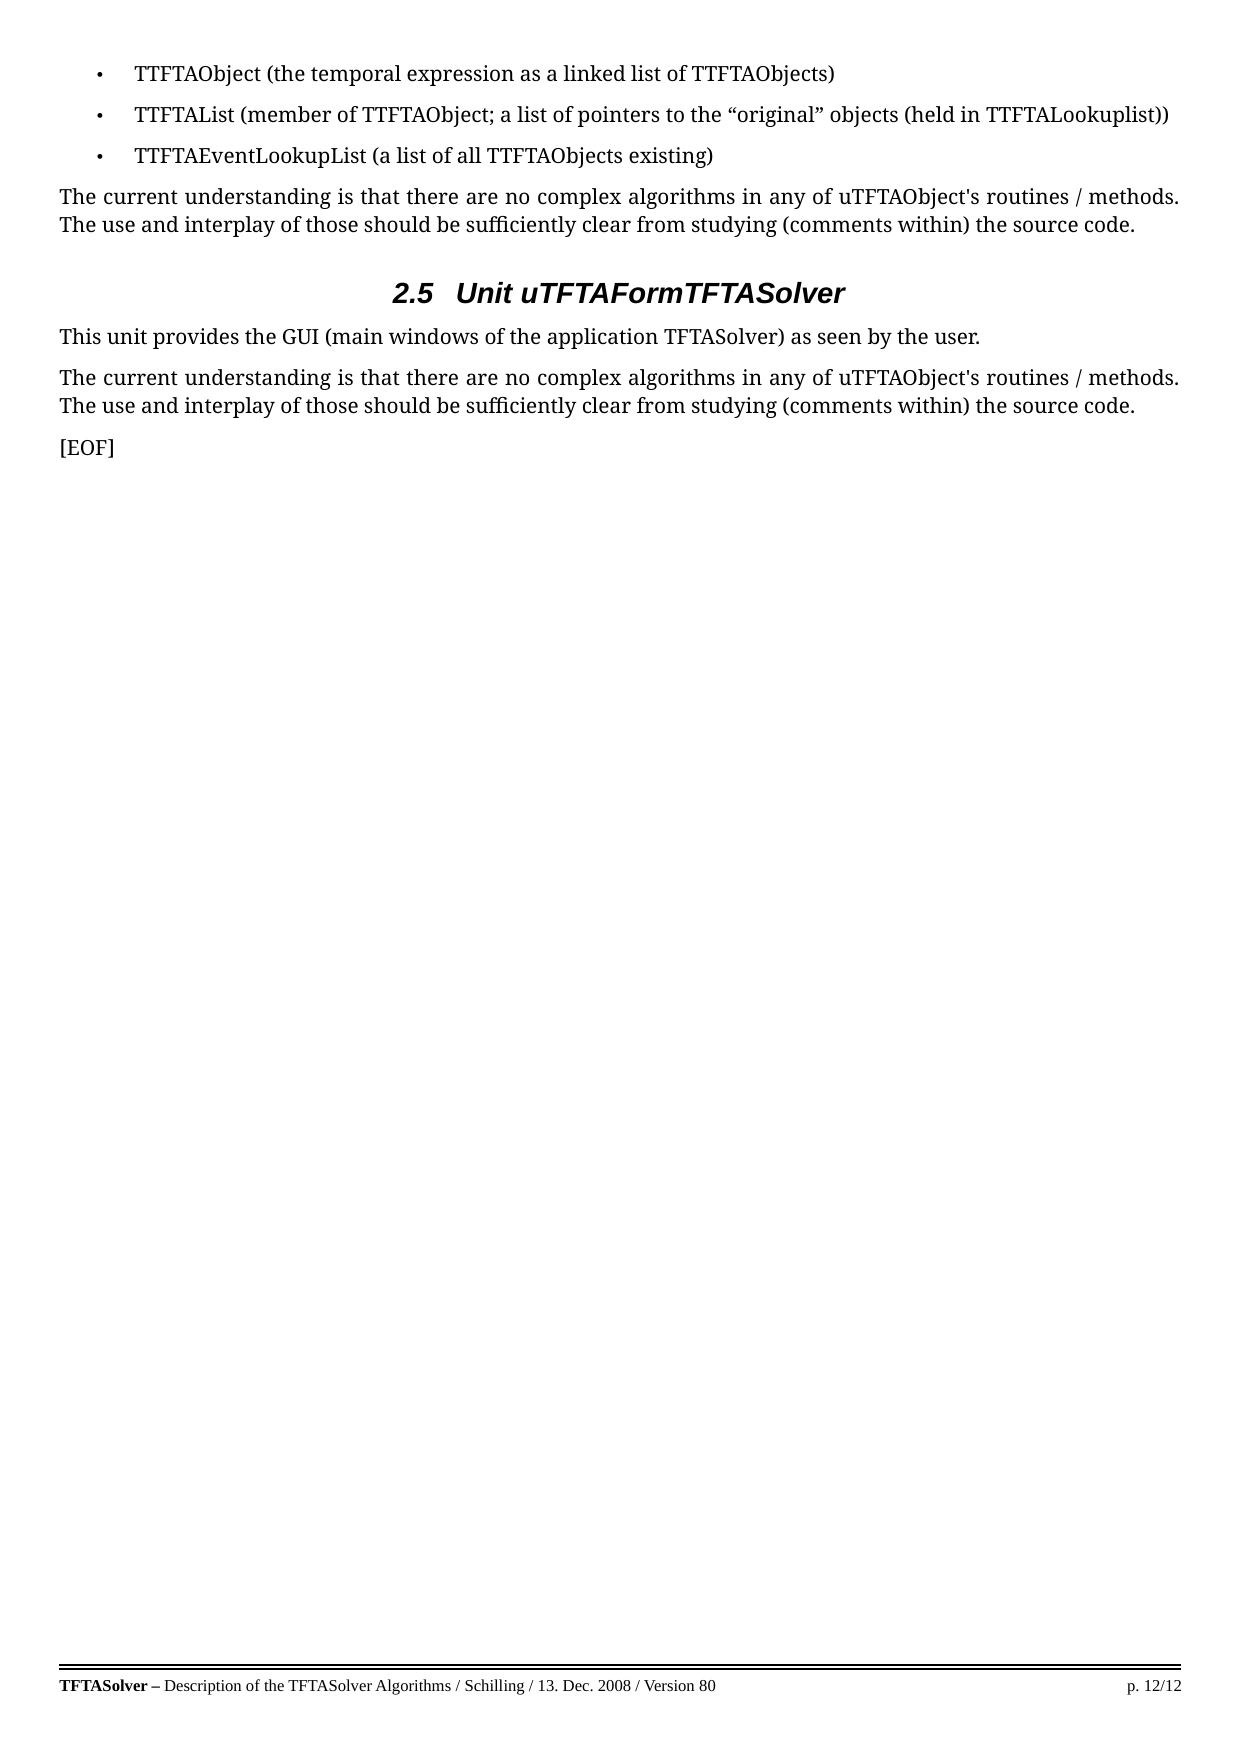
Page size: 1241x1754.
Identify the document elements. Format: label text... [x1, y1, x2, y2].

list TTFTAList (member of TTFTAObject; a list of pointers to the “original” objects (held in TTFTALookuplist)) [97, 100, 1181, 128]
subtitle Unit uTFTAFormTFTASolver [59, 276, 1181, 310]
text The current understanding is that there are no complex algorithms in any of uTFTAObject's routines / methods. The use and interplay of those should be sufficiently clear from studying (comments within) the source code. [59, 363, 1181, 420]
list TTFTAObject (the temporal expression as a linked list of TTFTAObjects) [97, 59, 1181, 87]
list TTFTAEventLookupList (a list of all TTFTAObjects existing) [97, 141, 1181, 169]
text [EOF] [59, 433, 1181, 461]
text This unit provides the GUI (main windows of the application TFTASolver) as seen by the user. [59, 322, 1181, 351]
text The current understanding is that there are no complex algorithms in any of uTFTAObject's routines / methods. The use and interplay of those should be sufficiently clear from studying (comments within) the source code. [59, 182, 1181, 239]
